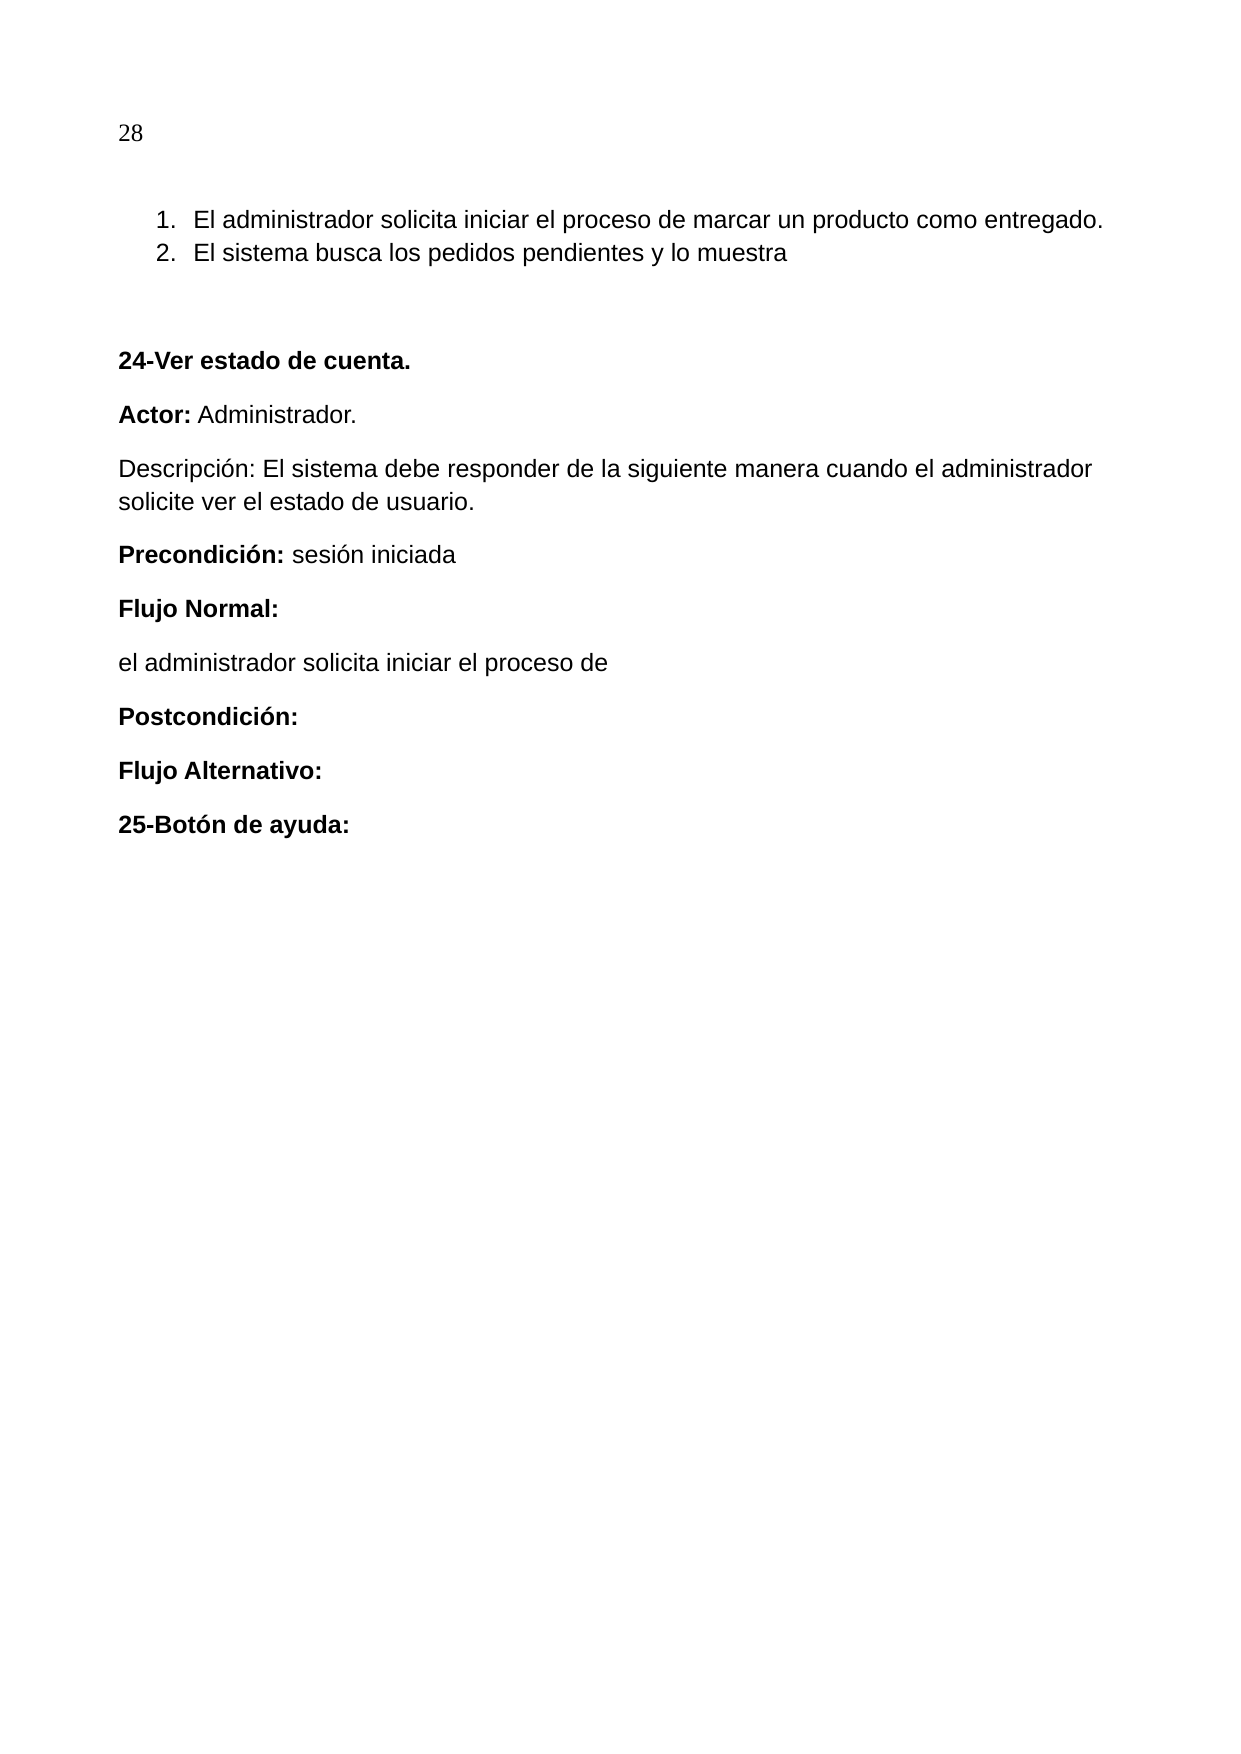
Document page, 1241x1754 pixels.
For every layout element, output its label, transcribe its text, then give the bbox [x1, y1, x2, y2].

text Postcondición: [118, 702, 1122, 731]
text Flujo Alternativo: [118, 756, 1122, 784]
text el administrador solicita iniciar el proceso de [118, 648, 1122, 677]
list El administrador solicita iniciar el proceso de marcar un producto como entregado. [156, 205, 1122, 234]
text Precondición: sesión iniciada [118, 540, 1122, 569]
text 24-Ver estado de cuenta. [118, 346, 1122, 374]
text Actor: Administrador. [118, 400, 1122, 428]
text 25-Botón de ayuda: [118, 810, 1122, 838]
text Descripción: El sistema debe responder de la siguiente manera cuando el administrador solicite ver el estado de usuario. [118, 453, 1122, 515]
text Flujo Normal: [118, 594, 1122, 623]
list El sistema busca los pedidos pendientes y lo muestra [156, 238, 1122, 267]
